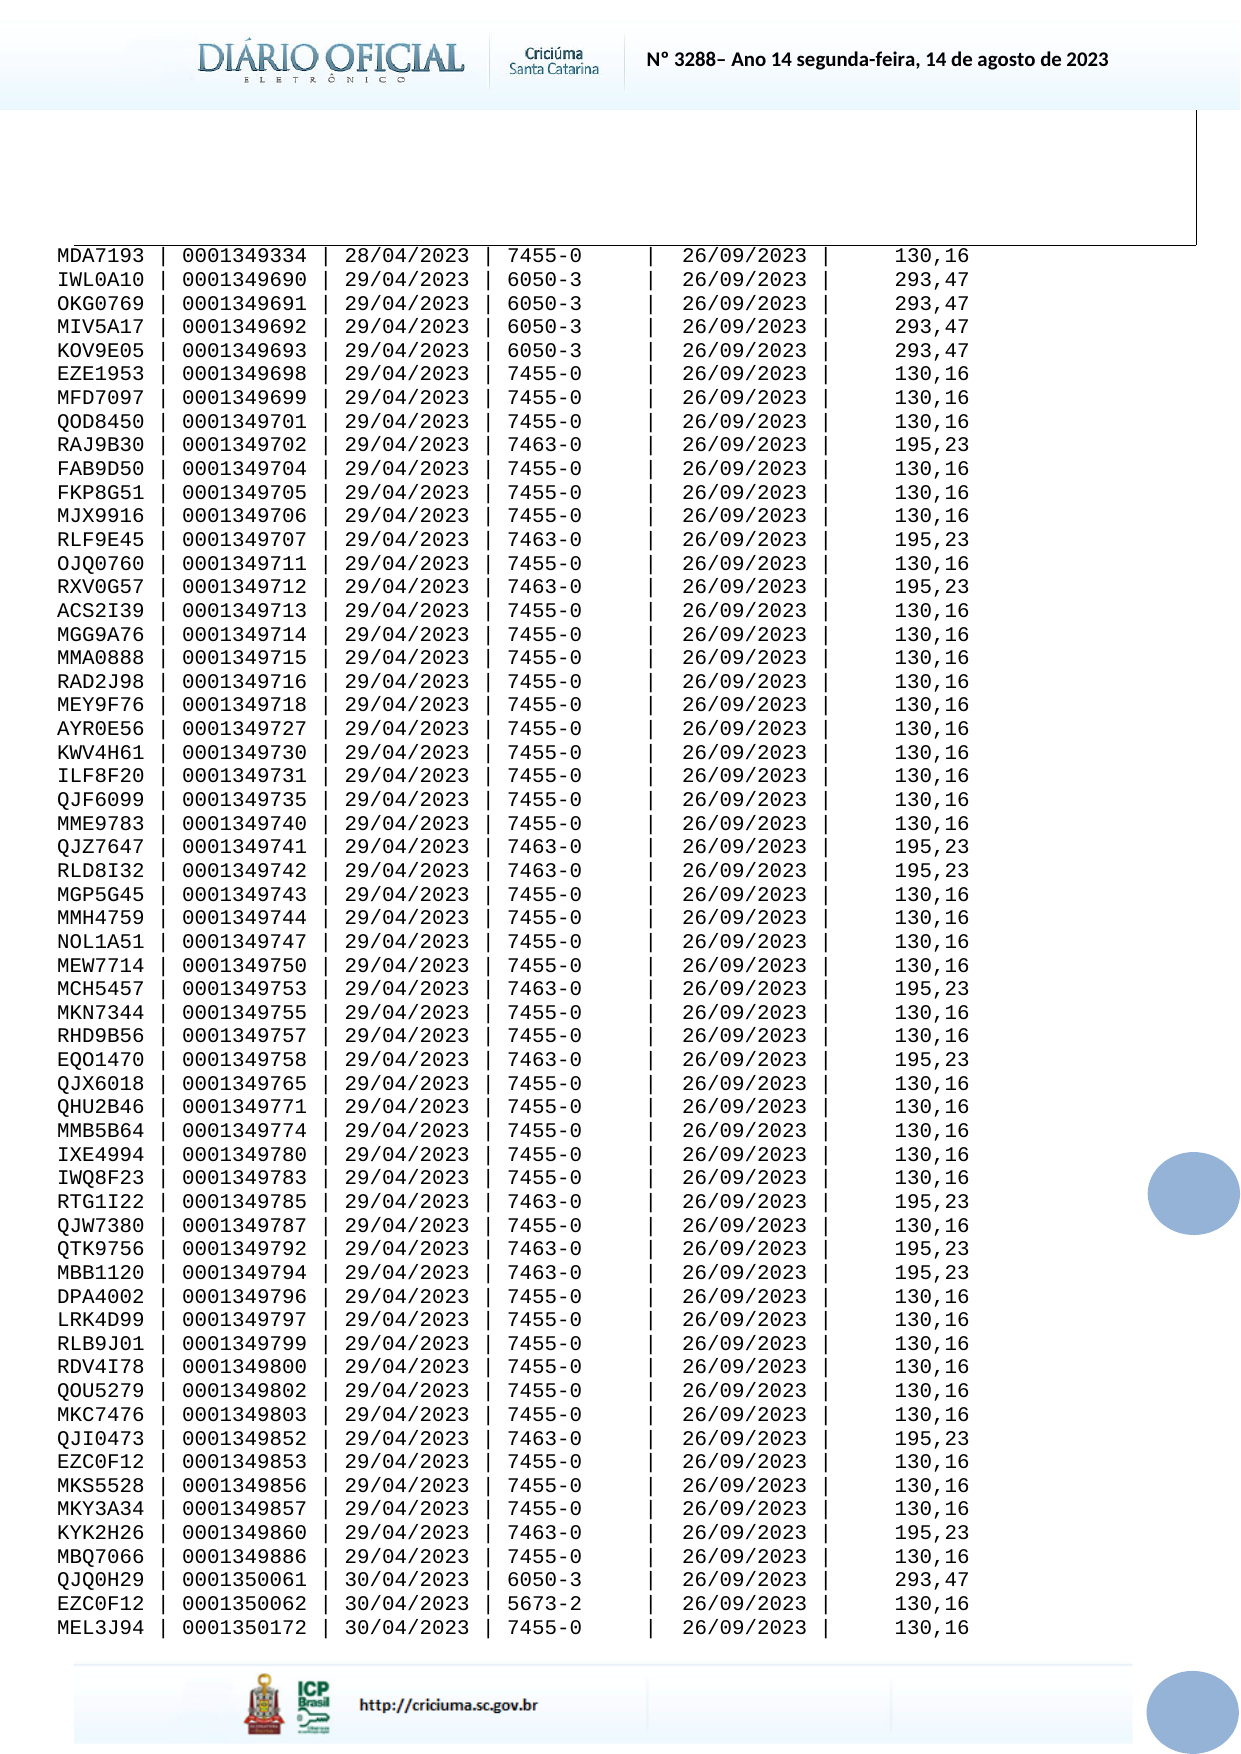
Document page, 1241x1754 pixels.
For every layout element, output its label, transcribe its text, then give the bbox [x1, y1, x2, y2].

text MMH4759 | 0001349744 | 29/04/2023 | 7455-0 | 26/09/2023 | 130,16 [44, 907, 1196, 931]
text OJQ0760 | 0001349711 | 29/04/2023 | 7455-0 | 26/09/2023 | 130,16 [44, 553, 1196, 576]
text OKG0769 | 0001349691 | 29/04/2023 | 6050-3 | 26/09/2023 | 293,47 [44, 292, 1196, 316]
text KWV4H61 | 0001349730 | 29/04/2023 | 7455-0 | 26/09/2023 | 130,16 [44, 742, 1196, 765]
text RTG1I22 | 0001349785 | 29/04/2023 | 7463-0 | 26/09/2023 | 195,23 [44, 1191, 1153, 1215]
text IXE4994 | 0001349780 | 29/04/2023 | 7455-0 | 26/09/2023 | 130,16 [44, 1144, 1196, 1167]
text AYR0E56 | 0001349727 | 29/04/2023 | 7455-0 | 26/09/2023 | 130,16 [44, 718, 1196, 742]
text MJX9916 | 0001349706 | 29/04/2023 | 7455-0 | 26/09/2023 | 130,16 [44, 505, 1196, 529]
text QOD8450 | 0001349701 | 29/04/2023 | 7455-0 | 26/09/2023 | 130,16 [44, 411, 1196, 434]
text EZC0F12 | 0001350062 | 30/04/2023 | 5673-2 | 26/09/2023 | 130,16 [44, 1593, 1196, 1617]
text NOL1A51 | 0001349747 | 29/04/2023 | 7455-0 | 26/09/2023 | 130,16 [44, 931, 1196, 954]
text MMB5B64 | 0001349774 | 29/04/2023 | 7455-0 | 26/09/2023 | 130,16 [44, 1120, 1196, 1144]
text RHD9B56 | 0001349757 | 29/04/2023 | 7455-0 | 26/09/2023 | 130,16 [44, 1026, 1196, 1049]
text IWQ8F23 | 0001349783 | 29/04/2023 | 7455-0 | 26/09/2023 | 130,16 [44, 1167, 1157, 1191]
text QJW7380 | 0001349787 | 29/04/2023 | 7455-0 | 26/09/2023 | 130,16 [44, 1215, 1196, 1238]
text FAB9D50 | 0001349704 | 29/04/2023 | 7455-0 | 26/09/2023 | 130,16 [44, 458, 1196, 482]
text MCH5457 | 0001349753 | 29/04/2023 | 7463-0 | 26/09/2023 | 195,23 [44, 978, 1196, 1002]
text QJQ0H29 | 0001350061 | 30/04/2023 | 6050-3 | 26/09/2023 | 293,47 [44, 1569, 1196, 1593]
text RLB9J01 | 0001349799 | 29/04/2023 | 7455-0 | 26/09/2023 | 130,16 [44, 1333, 1196, 1357]
text EQO1470 | 0001349758 | 29/04/2023 | 7463-0 | 26/09/2023 | 195,23 [44, 1049, 1196, 1073]
text RLF9E45 | 0001349707 | 29/04/2023 | 7463-0 | 26/09/2023 | 195,23 [44, 529, 1196, 553]
text KOV9E05 | 0001349693 | 29/04/2023 | 6050-3 | 26/09/2023 | 293,47 [44, 340, 1196, 363]
text QTK9756 | 0001349792 | 29/04/2023 | 7463-0 | 26/09/2023 | 195,23 [44, 1238, 1196, 1262]
text MMA0888 | 0001349715 | 29/04/2023 | 7455-0 | 26/09/2023 | 130,16 [44, 647, 1196, 671]
text RXV0G57 | 0001349712 | 29/04/2023 | 7463-0 | 26/09/2023 | 195,23 [44, 576, 1196, 600]
text QOU5279 | 0001349802 | 29/04/2023 | 7455-0 | 26/09/2023 | 130,16 [44, 1380, 1196, 1404]
text MME9783 | 0001349740 | 29/04/2023 | 7455-0 | 26/09/2023 | 130,16 [44, 813, 1196, 836]
text MDA7193 | 0001349334 | 28/04/2023 | 7455-0 | 26/09/2023 | 130,16 [44, 245, 1196, 269]
text FKP8G51 | 0001349705 | 29/04/2023 | 7455-0 | 26/09/2023 | 130,16 [44, 482, 1196, 505]
text MEW7714 | 0001349750 | 29/04/2023 | 7455-0 | 26/09/2023 | 130,16 [44, 954, 1196, 978]
text MBQ7066 | 0001349886 | 29/04/2023 | 7455-0 | 26/09/2023 | 130,16 [44, 1546, 1196, 1569]
text MGG9A76 | 0001349714 | 29/04/2023 | 7455-0 | 26/09/2023 | 130,16 [44, 623, 1196, 647]
text ILF8F20 | 0001349731 | 29/04/2023 | 7455-0 | 26/09/2023 | 130,16 [44, 765, 1196, 789]
text QJX6018 | 0001349765 | 29/04/2023 | 7455-0 | 26/09/2023 | 130,16 [44, 1073, 1196, 1096]
text RDV4I78 | 0001349800 | 29/04/2023 | 7455-0 | 26/09/2023 | 130,16 [44, 1357, 1196, 1380]
text MIV5A17 | 0001349692 | 29/04/2023 | 6050-3 | 26/09/2023 | 293,47 [44, 316, 1196, 340]
text RLD8I32 | 0001349742 | 29/04/2023 | 7463-0 | 26/09/2023 | 195,23 [44, 860, 1196, 884]
text QJZ7647 | 0001349741 | 29/04/2023 | 7463-0 | 26/09/2023 | 195,23 [44, 836, 1196, 860]
text QJF6099 | 0001349735 | 29/04/2023 | 7455-0 | 26/09/2023 | 130,16 [44, 789, 1196, 813]
text EZC0F12 | 0001349853 | 29/04/2023 | 7455-0 | 26/09/2023 | 130,16 [44, 1451, 1196, 1475]
text MGP5G45 | 0001349743 | 29/04/2023 | 7455-0 | 26/09/2023 | 130,16 [44, 884, 1196, 907]
text LRK4D99 | 0001349797 | 29/04/2023 | 7455-0 | 26/09/2023 | 130,16 [44, 1309, 1196, 1333]
text MKC7476 | 0001349803 | 29/04/2023 | 7455-0 | 26/09/2023 | 130,16 [44, 1404, 1196, 1427]
text QJI0473 | 0001349852 | 29/04/2023 | 7463-0 | 26/09/2023 | 195,23 [44, 1427, 1196, 1451]
text ACS2I39 | 0001349713 | 29/04/2023 | 7455-0 | 26/09/2023 | 130,16 [44, 600, 1196, 623]
text MEL3J94 | 0001350172 | 30/04/2023 | 7455-0 | 26/09/2023 | 130,16 [44, 1617, 1196, 1640]
text QHU2B46 | 0001349771 | 29/04/2023 | 7455-0 | 26/09/2023 | 130,16 [44, 1096, 1196, 1120]
text KYK2H26 | 0001349860 | 29/04/2023 | 7463-0 | 26/09/2023 | 195,23 [44, 1522, 1196, 1546]
text MEY9F76 | 0001349718 | 29/04/2023 | 7455-0 | 26/09/2023 | 130,16 [44, 694, 1196, 718]
text DPA4002 | 0001349796 | 29/04/2023 | 7455-0 | 26/09/2023 | 130,16 [44, 1286, 1196, 1309]
text MKN7344 | 0001349755 | 29/04/2023 | 7455-0 | 26/09/2023 | 130,16 [44, 1002, 1196, 1026]
text MKS5528 | 0001349856 | 29/04/2023 | 7455-0 | 26/09/2023 | 130,16 [44, 1475, 1196, 1498]
text RAD2J98 | 0001349716 | 29/04/2023 | 7455-0 | 26/09/2023 | 130,16 [44, 671, 1196, 694]
text EZE1953 | 0001349698 | 29/04/2023 | 7455-0 | 26/09/2023 | 130,16 [44, 363, 1196, 387]
text MFD7097 | 0001349699 | 29/04/2023 | 7455-0 | 26/09/2023 | 130,16 [44, 387, 1196, 411]
text IWL0A10 | 0001349690 | 29/04/2023 | 6050-3 | 26/09/2023 | 293,47 [44, 269, 1196, 292]
text RAJ9B30 | 0001349702 | 29/04/2023 | 7463-0 | 26/09/2023 | 195,23 [44, 434, 1196, 458]
text MBB1120 | 0001349794 | 29/04/2023 | 7463-0 | 26/09/2023 | 195,23 [44, 1262, 1196, 1286]
text MKY3A34 | 0001349857 | 29/04/2023 | 7455-0 | 26/09/2023 | 130,16 [44, 1498, 1196, 1522]
